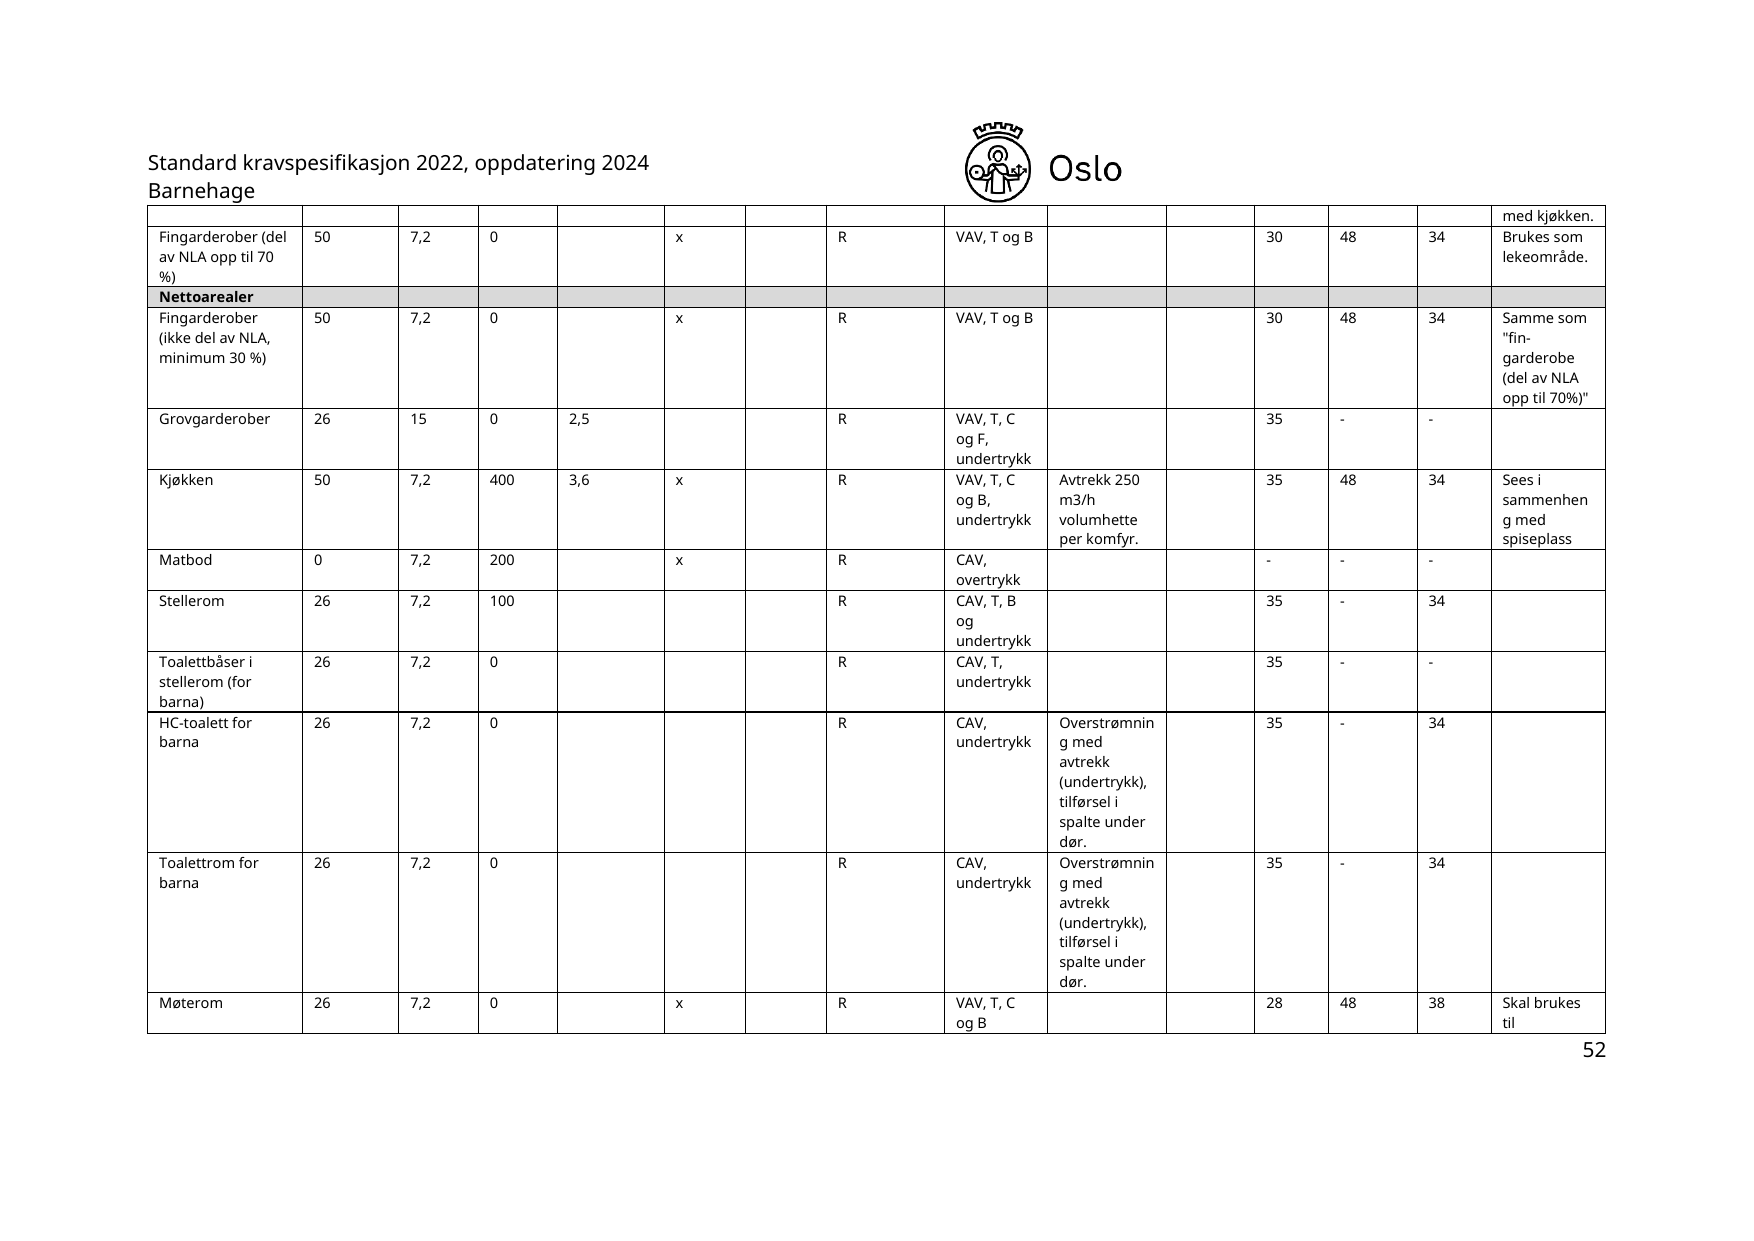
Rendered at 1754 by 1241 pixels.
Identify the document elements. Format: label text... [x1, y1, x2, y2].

table_cell 28 [1255, 993, 1328, 1033]
table_cell CAV, undertrykk [945, 713, 1047, 852]
table_cell [1492, 550, 1605, 590]
table_cell 35 [1255, 713, 1328, 852]
table_cell [1492, 591, 1605, 651]
table_cell [1048, 652, 1166, 711]
table_cell [945, 206, 1047, 226]
table_cell [1048, 308, 1166, 408]
table_cell [479, 287, 557, 307]
table_cell [1167, 652, 1254, 711]
table_cell - [1329, 550, 1417, 590]
table_cell 7,2 [399, 308, 478, 408]
table_cell [746, 206, 826, 226]
table_cell [1492, 713, 1605, 852]
table_cell 0 [479, 713, 557, 852]
table_cell 7,2 [399, 853, 478, 992]
table_cell [665, 853, 745, 992]
table_cell [1167, 409, 1254, 468]
table_cell [148, 206, 302, 226]
table_cell 34 [1418, 470, 1491, 549]
table_cell 48 [1329, 993, 1417, 1033]
table_cell 7,2 [399, 227, 478, 286]
table_cell 7,2 [399, 550, 478, 590]
table_cell [746, 287, 826, 307]
table_cell [1048, 550, 1166, 590]
table_cell [1418, 287, 1491, 307]
table_cell [1255, 206, 1328, 226]
table_cell 35 [1255, 409, 1328, 468]
table_cell 48 [1329, 227, 1417, 286]
table_cell 30 [1255, 227, 1328, 286]
table_cell [558, 713, 664, 852]
table_cell 7,2 [399, 713, 478, 852]
table_cell - [1329, 652, 1417, 711]
table_cell [665, 652, 745, 711]
table_cell [558, 550, 664, 590]
table_cell 200 [479, 550, 557, 590]
table_cell 0 [479, 993, 557, 1033]
table_cell Møterom [148, 993, 302, 1033]
table_cell [1048, 993, 1166, 1033]
table_cell x [665, 470, 745, 549]
table_cell CAV, overtrykk [945, 550, 1047, 590]
table_cell CAV, T, undertrykk [945, 652, 1047, 711]
table_cell 3,6 [558, 470, 664, 549]
table_cell R [827, 853, 944, 992]
table_cell 34 [1418, 591, 1491, 651]
table_cell [1048, 409, 1166, 468]
table_cell [558, 652, 664, 711]
table_cell [558, 287, 664, 307]
table_cell x [665, 308, 745, 408]
table_cell 48 [1329, 308, 1417, 408]
table_cell R [827, 993, 944, 1033]
table_cell [558, 993, 664, 1033]
table_cell [665, 409, 745, 468]
table_cell Skal brukes til [1492, 993, 1605, 1033]
table_cell R [827, 227, 944, 286]
table_cell 7,2 [399, 993, 478, 1033]
table_cell 0 [479, 227, 557, 286]
table_cell Stellerom [148, 591, 302, 651]
table_cell [1167, 853, 1254, 992]
table_cell [1048, 227, 1166, 286]
table_cell [665, 287, 745, 307]
table_cell 30 [1255, 308, 1328, 408]
table_cell 0 [303, 550, 398, 590]
table_cell 400 [479, 470, 557, 549]
table_cell Overstrømning med avtrekk (undertrykk), tilførsel i spalte under dør. [1048, 713, 1166, 852]
table_cell Toalettbåser i stellerom (for barna) [148, 652, 302, 711]
table_cell 50 [303, 308, 398, 408]
table_cell [558, 591, 664, 651]
table_cell [746, 308, 826, 408]
table_cell x [665, 550, 745, 590]
table_cell [1167, 591, 1254, 651]
table_cell Matbod [148, 550, 302, 590]
table_cell [1255, 287, 1328, 307]
table_cell 38 [1418, 993, 1491, 1033]
table_cell [1329, 206, 1417, 226]
table_cell 26 [303, 409, 398, 468]
table_cell 50 [303, 470, 398, 549]
table_cell [827, 206, 944, 226]
table_cell [303, 206, 398, 226]
table_cell [665, 591, 745, 651]
table_cell [558, 853, 664, 992]
table_cell x [665, 993, 745, 1033]
table_cell Fingarderober (ikke del av NLA, minimum 30 %) [148, 308, 302, 408]
table_cell 0 [479, 853, 557, 992]
table_cell [558, 308, 664, 408]
table_cell 0 [479, 409, 557, 468]
table_cell [1167, 287, 1254, 307]
table_cell CAV, undertrykk [945, 853, 1047, 992]
table_cell 34 [1418, 308, 1491, 408]
table_cell [1167, 550, 1254, 590]
table_cell [1492, 409, 1605, 468]
table_cell 26 [303, 853, 398, 992]
table_cell [1492, 853, 1605, 992]
table_cell Kjøkken [148, 470, 302, 549]
table_cell [1048, 591, 1166, 651]
table_cell R [827, 308, 944, 408]
table_cell - [1329, 409, 1417, 468]
table_cell 2,5 [558, 409, 664, 468]
table_cell [746, 550, 826, 590]
table_cell 35 [1255, 853, 1328, 992]
table_cell R [827, 652, 944, 711]
table_cell 26 [303, 993, 398, 1033]
table_cell 7,2 [399, 591, 478, 651]
table_cell VAV, T, C og B [945, 993, 1047, 1033]
table_cell HC-toalett for barna [148, 713, 302, 852]
table_cell [746, 652, 826, 711]
table_cell [746, 853, 826, 992]
table_cell R [827, 470, 944, 549]
table_cell [1048, 287, 1166, 307]
table_cell CAV, T, B og undertrykk [945, 591, 1047, 651]
table_cell [827, 287, 944, 307]
table_cell - [1329, 713, 1417, 852]
table_cell 34 [1418, 853, 1491, 992]
table_cell 0 [479, 652, 557, 711]
table_cell Grovgarderober [148, 409, 302, 468]
table_cell [665, 713, 745, 852]
table_cell [558, 206, 664, 226]
table_cell [1167, 713, 1254, 852]
table_cell [945, 287, 1047, 307]
table_cell [303, 287, 398, 307]
table_cell - [1418, 550, 1491, 590]
table_cell [399, 287, 478, 307]
table_cell 50 [303, 227, 398, 286]
table_cell [1167, 470, 1254, 549]
table_cell [746, 713, 826, 852]
table_cell [1418, 206, 1491, 226]
table_cell Samme som "fin-garderobe (del av NLA opp til 70%)" [1492, 308, 1605, 408]
table_cell [665, 206, 745, 226]
table_cell VAV, T, C og F, undertrykk [945, 409, 1047, 468]
table_cell [1167, 227, 1254, 286]
table_cell [746, 227, 826, 286]
table_cell 100 [479, 591, 557, 651]
table_cell Fingarderober (del av NLA opp til 70 %) [148, 227, 302, 286]
table_cell 0 [479, 308, 557, 408]
table_cell [1167, 308, 1254, 408]
table_cell [479, 206, 557, 226]
table_cell 26 [303, 713, 398, 852]
table_cell 15 [399, 409, 478, 468]
table_cell [399, 206, 478, 226]
table_cell R [827, 550, 944, 590]
table_cell R [827, 409, 944, 468]
table_cell 7,2 [399, 470, 478, 549]
table_cell 26 [303, 652, 398, 711]
table_cell [1492, 287, 1605, 307]
table_cell R [827, 713, 944, 852]
table_cell - [1418, 409, 1491, 468]
table_cell VAV, T, C og B, undertrykk [945, 470, 1047, 549]
table_cell 48 [1329, 470, 1417, 549]
table_cell Avtrekk 250 m3/h volumhette per komfyr. [1048, 470, 1166, 549]
table_cell - [1329, 591, 1417, 651]
table_cell [746, 470, 826, 549]
table_cell 34 [1418, 227, 1491, 286]
table_cell - [1329, 853, 1417, 992]
table_cell [1048, 206, 1166, 226]
table_cell VAV, T og B [945, 308, 1047, 408]
table_cell Toalettrom for barna [148, 853, 302, 992]
table_cell [1167, 206, 1254, 226]
table_cell [746, 993, 826, 1033]
table_cell [746, 591, 826, 651]
table_cell - [1255, 550, 1328, 590]
table_cell [746, 409, 826, 468]
table_cell VAV, T og B [945, 227, 1047, 286]
table_cell 26 [303, 591, 398, 651]
table_cell Sees i sammenheng med spiseplass [1492, 470, 1605, 549]
table_cell 35 [1255, 470, 1328, 549]
table_cell [1167, 993, 1254, 1033]
table_cell Overstrømning med avtrekk (undertrykk), tilførsel i spalte under dør. [1048, 853, 1166, 992]
table_cell R [827, 591, 944, 651]
table_cell 35 [1255, 652, 1328, 711]
table_cell med kjøkken. [1492, 206, 1605, 226]
table_cell [1492, 652, 1605, 711]
table_cell 7,2 [399, 652, 478, 711]
table_cell Nettoarealer [148, 287, 302, 307]
table_cell - [1418, 652, 1491, 711]
table_cell 35 [1255, 591, 1328, 651]
table_cell Brukes som lekeområde. [1492, 227, 1605, 286]
table_cell [558, 227, 664, 286]
table_cell x [665, 227, 745, 286]
table_cell [1329, 287, 1417, 307]
table_cell 34 [1418, 713, 1491, 852]
